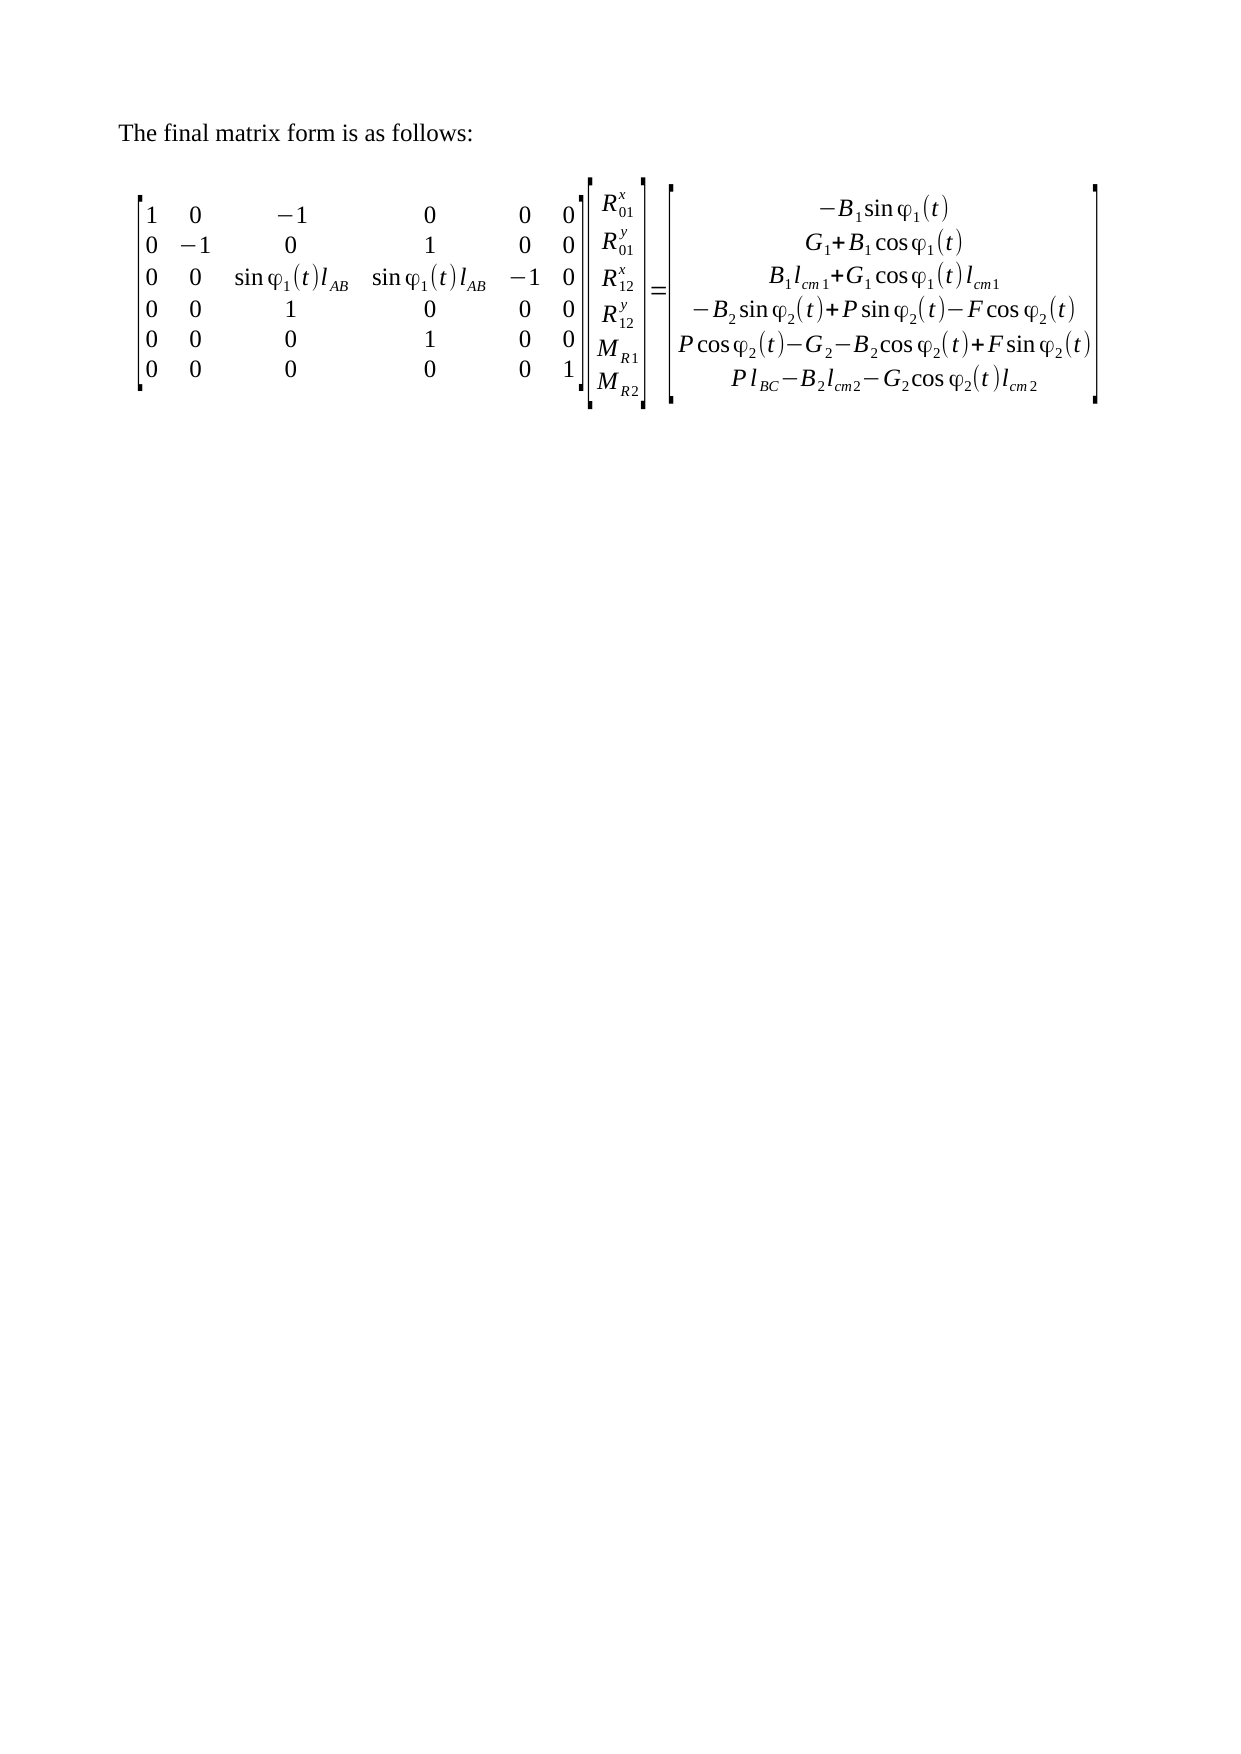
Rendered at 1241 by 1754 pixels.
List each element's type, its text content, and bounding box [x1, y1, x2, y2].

text The final matrix form is as follows: [118, 118, 1122, 147]
